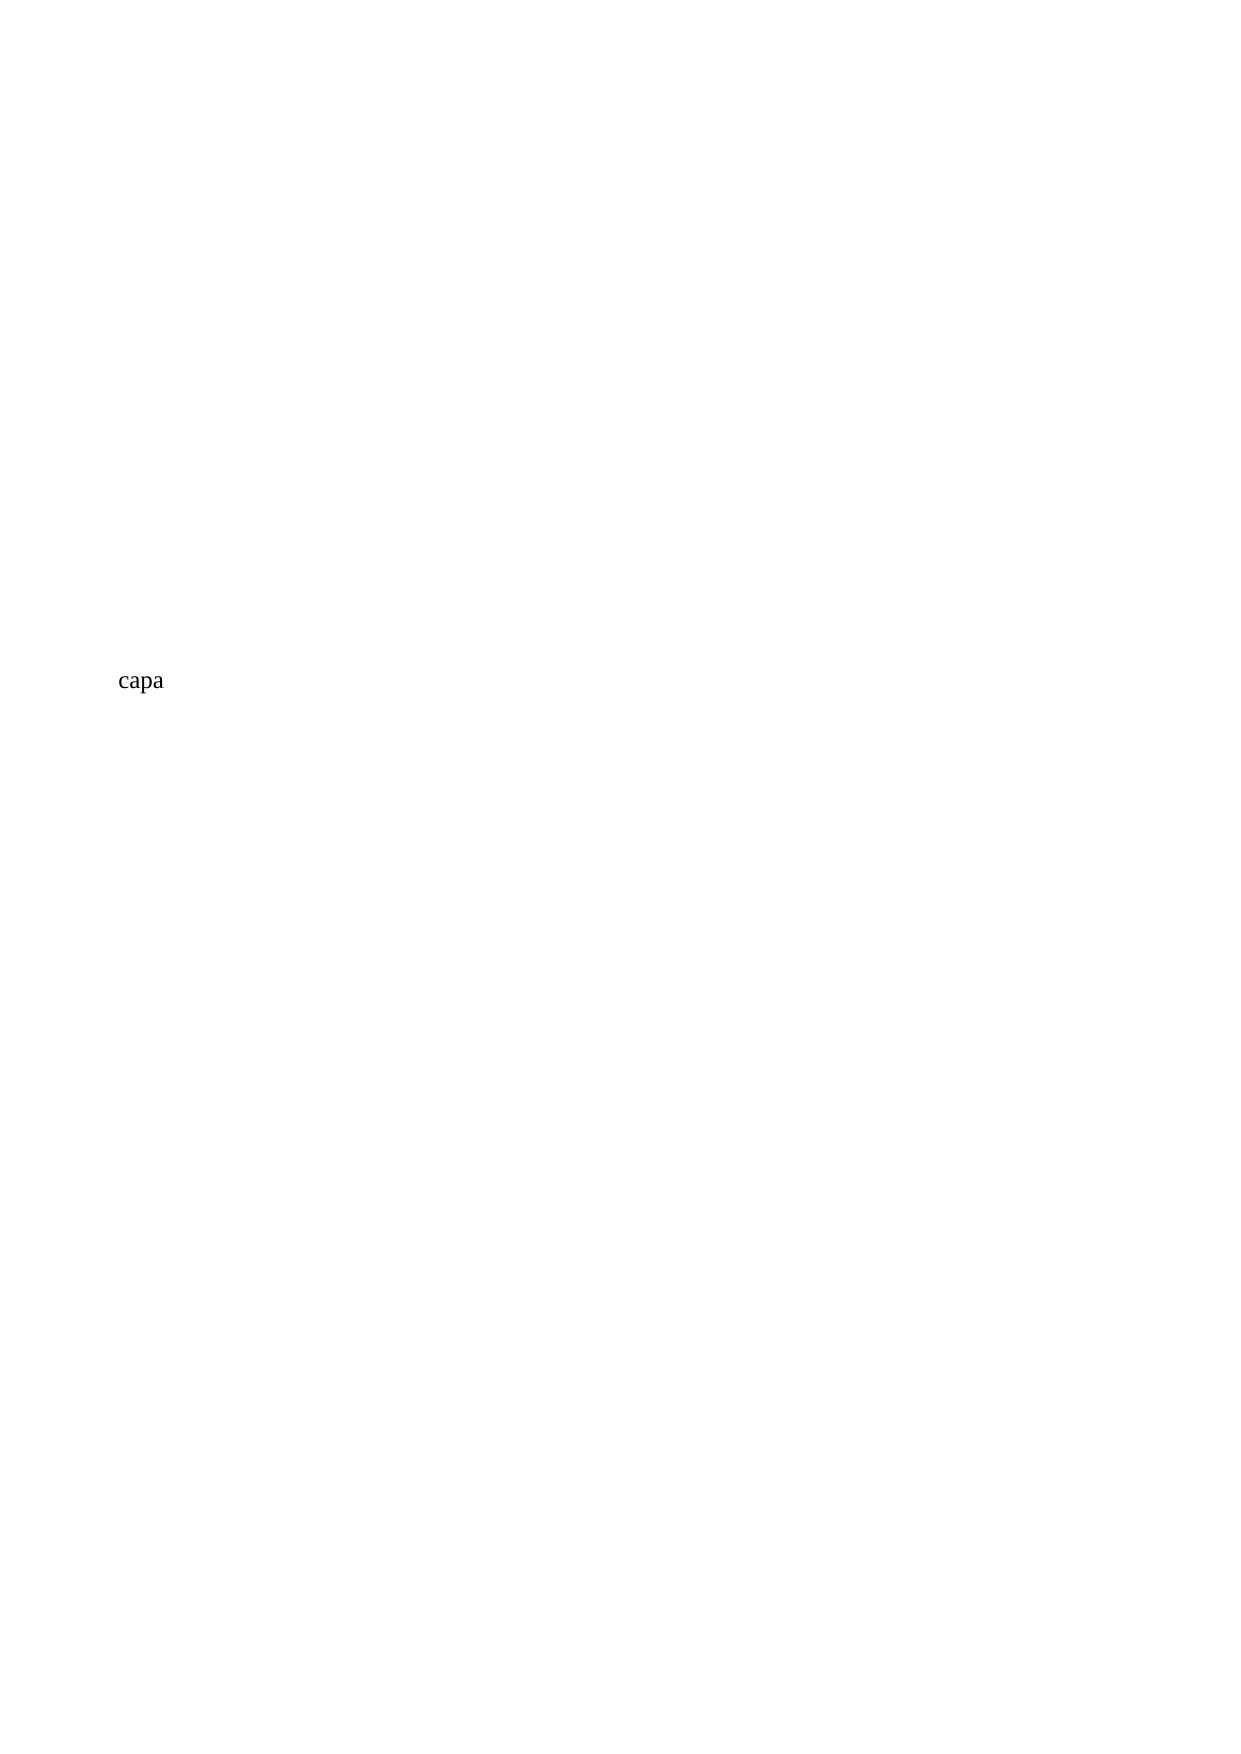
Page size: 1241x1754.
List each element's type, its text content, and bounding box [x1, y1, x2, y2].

text capa [118, 665, 1122, 694]
